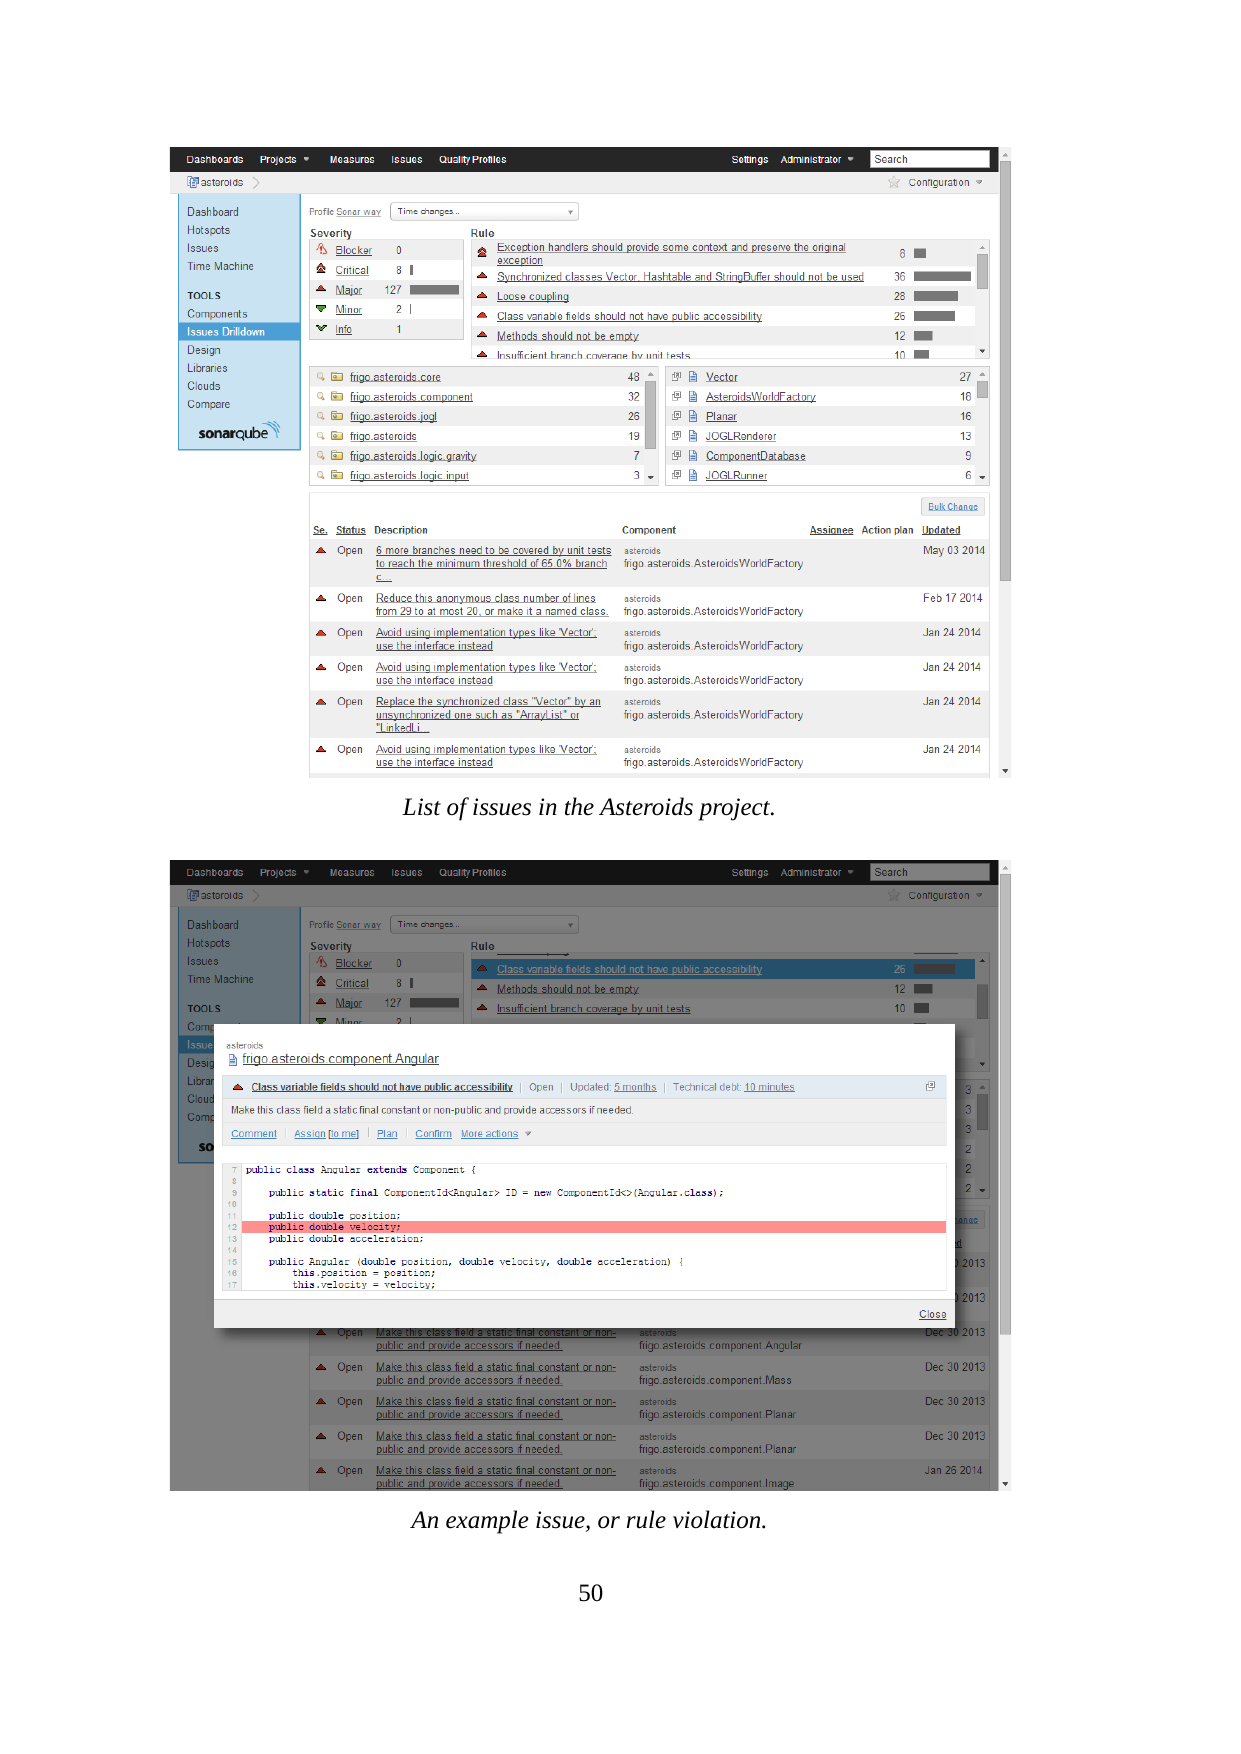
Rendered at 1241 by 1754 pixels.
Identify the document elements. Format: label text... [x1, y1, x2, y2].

picture [169, 147, 1012, 778]
text List of issues in the Asteroids project. [148, 778, 1033, 821]
picture [169, 860, 1012, 1491]
text An example issue, or rule violation. [148, 1491, 1033, 1534]
